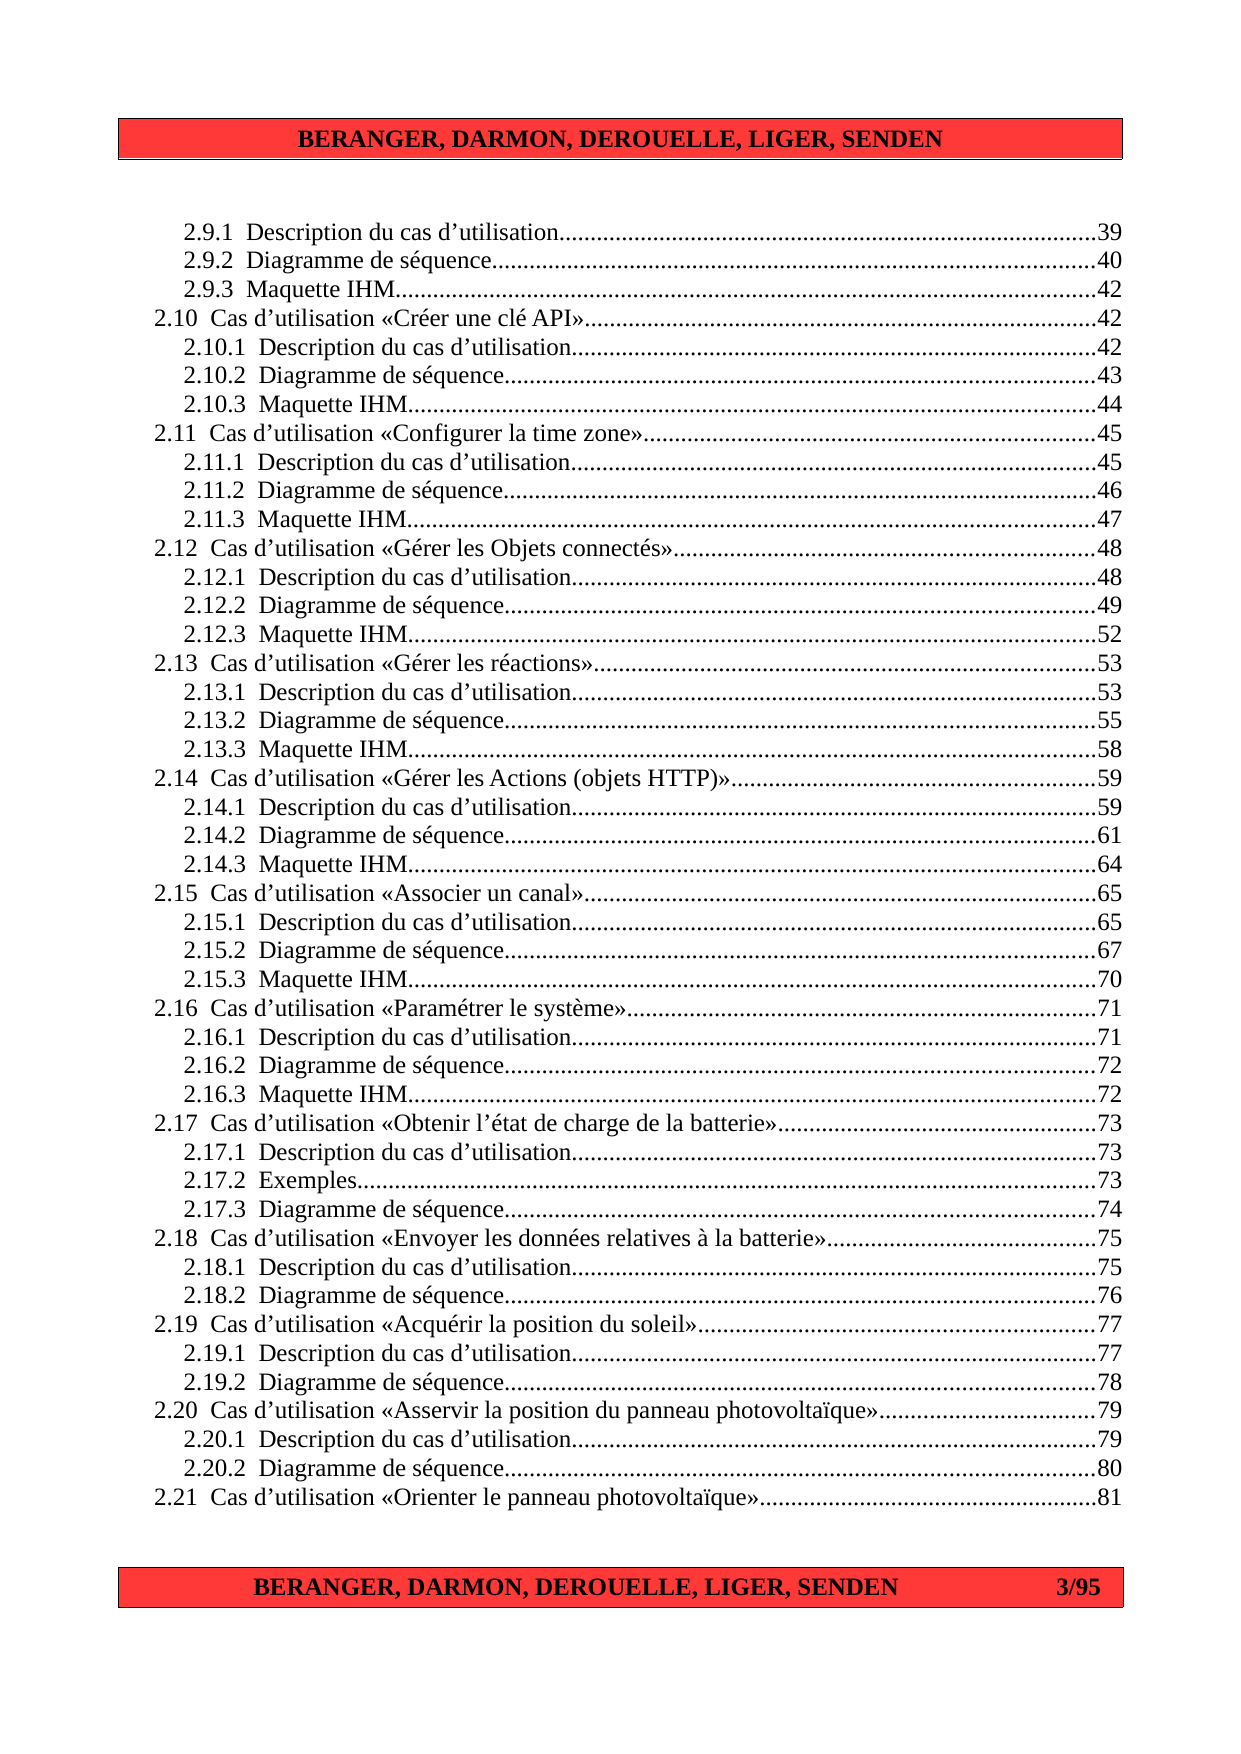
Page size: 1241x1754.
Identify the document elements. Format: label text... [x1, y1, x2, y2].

text 2.16.2 Diagramme de séquence 72 [177, 1051, 1122, 1079]
text 2.10.3 Maquette IHM 44 [177, 389, 1122, 418]
text 2.15 Cas d’utilisation «Associer un canal» 65 [148, 878, 1122, 907]
text 2.19 Cas d’utilisation «Acquérir la position du soleil» 77 [148, 1309, 1122, 1338]
text 2.13.1 Description du cas d’utilisation 53 [177, 677, 1122, 706]
text 2.13.3 Maquette IHM 58 [177, 734, 1122, 763]
text 2.11 Cas d’utilisation «Configurer la time zone» 45 [148, 418, 1122, 447]
text 2.20.1 Description du cas d’utilisation 79 [177, 1424, 1122, 1453]
text 2.15.2 Diagramme de séquence 67 [177, 936, 1122, 964]
text 2.20 Cas d’utilisation «Asservir la position du panneau photovoltaïque» 79 [148, 1396, 1122, 1424]
text 2.11.2 Diagramme de séquence 46 [177, 476, 1122, 504]
text 2.17.3 Diagramme de séquence 74 [177, 1194, 1122, 1223]
text 2.14.1 Description du cas d’utilisation 59 [177, 792, 1122, 821]
text 2.16 Cas d’utilisation «Paramétrer le système» 71 [148, 993, 1122, 1022]
text 2.12.3 Maquette IHM 52 [177, 619, 1122, 648]
text 2.19.1 Description du cas d’utilisation 77 [177, 1338, 1122, 1367]
text 2.18.2 Diagramme de séquence 76 [177, 1281, 1122, 1309]
text 2.17.1 Description du cas d’utilisation 73 [177, 1137, 1122, 1166]
text 2.15.1 Description du cas d’utilisation 65 [177, 907, 1122, 936]
text 2.13.2 Diagramme de séquence 55 [177, 706, 1122, 734]
text 2.20.2 Diagramme de séquence 80 [177, 1453, 1122, 1482]
text 2.11.1 Description du cas d’utilisation 45 [177, 447, 1122, 476]
text 2.21 Cas d’utilisation «Orienter le panneau photovoltaïque» 81 [148, 1482, 1122, 1511]
text 2.10.1 Description du cas d’utilisation 42 [177, 332, 1122, 361]
text 2.12.1 Description du cas d’utilisation 48 [177, 562, 1122, 591]
text 2.14.2 Diagramme de séquence 61 [177, 821, 1122, 849]
text 2.17.2 Exemples 73 [177, 1166, 1122, 1194]
text 2.19.2 Diagramme de séquence 78 [177, 1367, 1122, 1396]
text 2.12.2 Diagramme de séquence 49 [177, 591, 1122, 619]
text 2.13 Cas d’utilisation «Gérer les réactions» 53 [148, 648, 1122, 677]
text 2.18 Cas d’utilisation «Envoyer les données relatives à la batterie» 75 [148, 1223, 1122, 1252]
text 2.9.3 Maquette IHM 42 [177, 274, 1122, 303]
text 2.9.1 Description du cas d’utilisation 39 [177, 217, 1122, 246]
text 2.15.3 Maquette IHM 70 [177, 964, 1122, 993]
text 2.18.1 Description du cas d’utilisation 75 [177, 1252, 1122, 1281]
text 2.16.3 Maquette IHM 72 [177, 1079, 1122, 1108]
text 2.14.3 Maquette IHM 64 [177, 849, 1122, 878]
text 2.9.2 Diagramme de séquence 40 [177, 246, 1122, 274]
text 2.14 Cas d’utilisation «Gérer les Actions (objets HTTP)» 59 [148, 763, 1122, 792]
text 2.11.3 Maquette IHM 47 [177, 504, 1122, 533]
text 2.17 Cas d’utilisation «Obtenir l’état de charge de la batterie» 73 [148, 1108, 1122, 1137]
text 2.10.2 Diagramme de séquence 43 [177, 361, 1122, 389]
text 2.16.1 Description du cas d’utilisation 71 [177, 1022, 1122, 1051]
text 2.12 Cas d’utilisation «Gérer les Objets connectés» 48 [148, 533, 1122, 562]
text 2.10 Cas d’utilisation «Créer une clé API» 42 [148, 303, 1122, 332]
